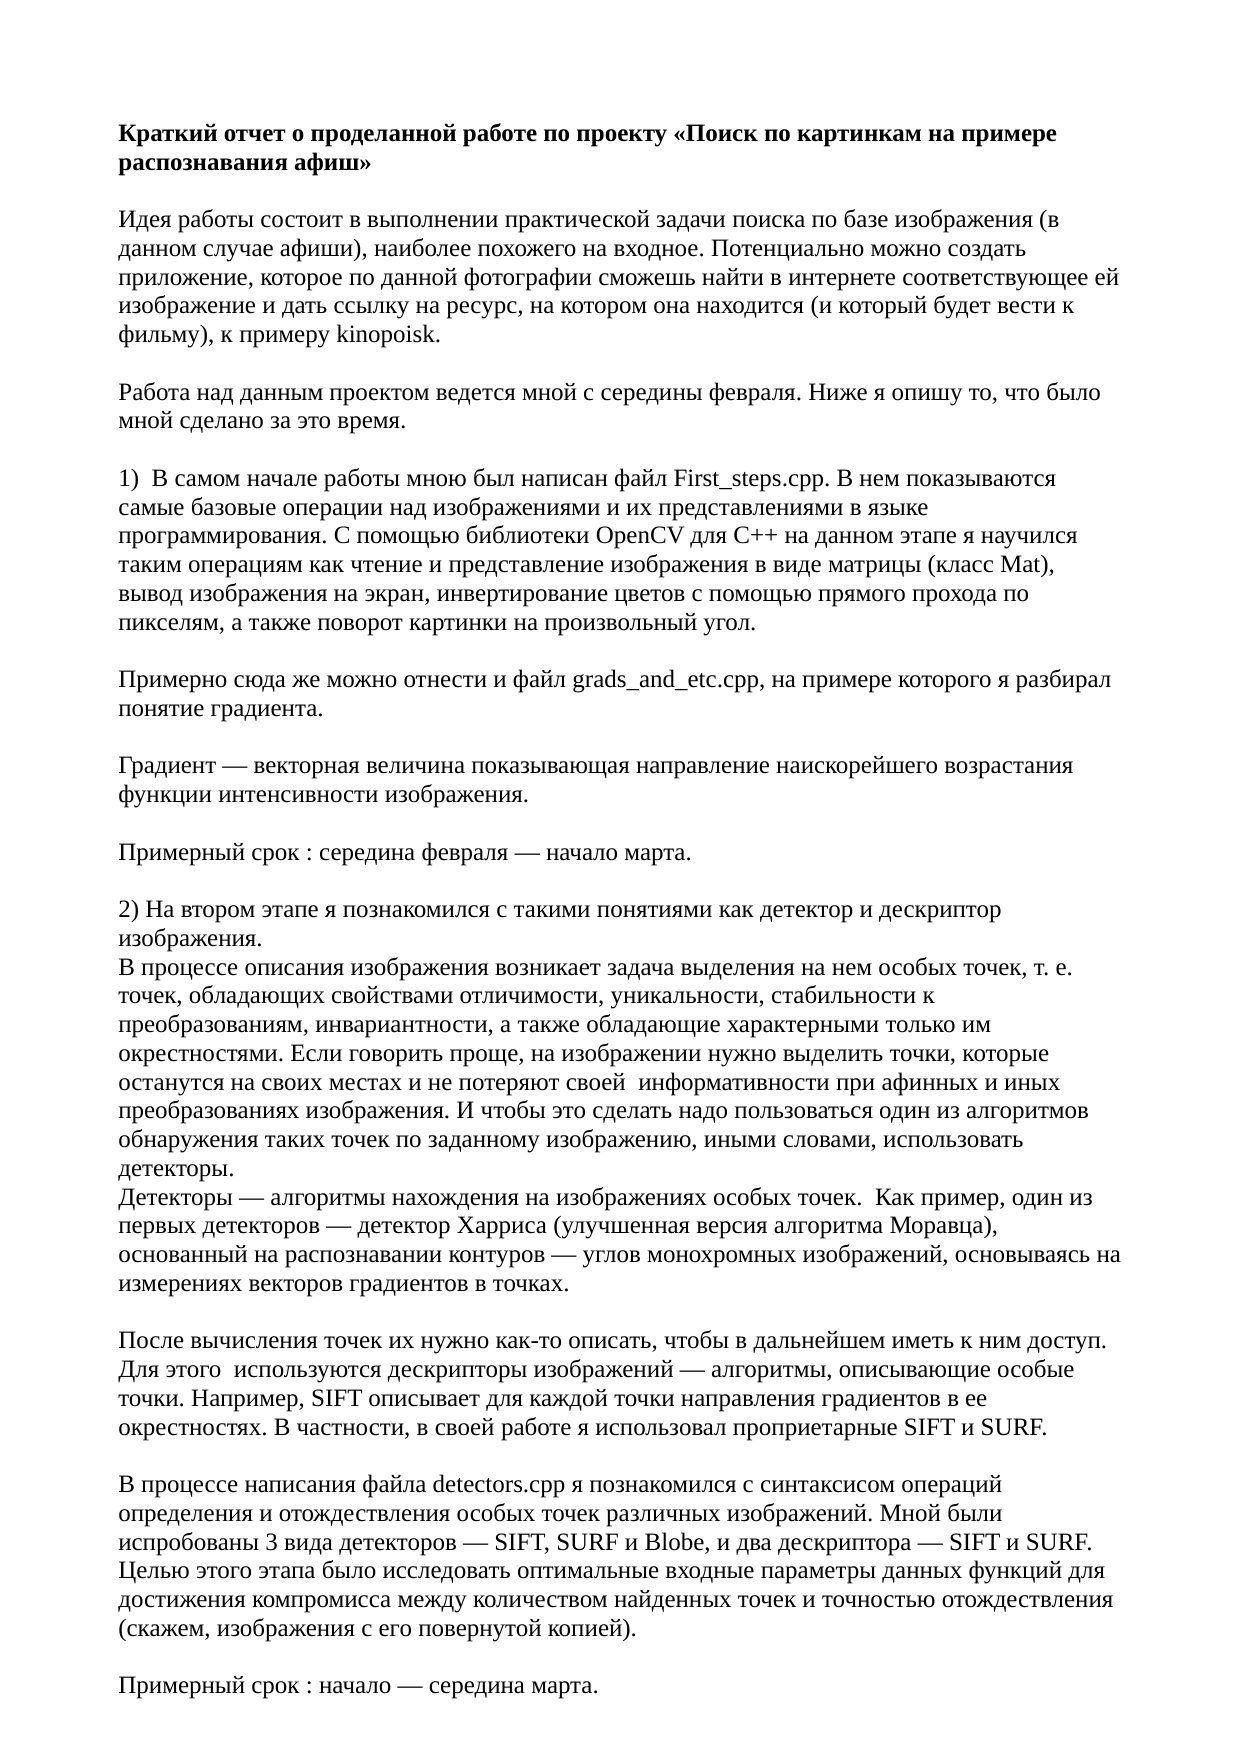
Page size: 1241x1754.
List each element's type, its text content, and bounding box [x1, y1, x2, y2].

text После вычисления точек их нужно как-то описать, чтобы в дальнейшем иметь к ним доступ. Для этого используются дескрипторы изображений — алгоритмы, описывающие особые точки. Например, SIFT описывает для каждой точки направления градиентов в ее окрестностях. В частности, в своей работе я использовал проприетарные SIFT и SURF. [118, 1326, 1122, 1441]
text Работа над данным проектом ведется мной с середины февраля. Ниже я опишу то, что было мной сделано за это время. [118, 377, 1122, 434]
text В процессе описания изображения возникает задача выделения на нем особых точек, т. е. точек, обладающих свойствами отличимости, уникальности, стабильности к преобразованиям, инвариантности, а также обладающие характерными только им окрестностями. Если говорить проще, на изображении нужно выделить точки, которые останутся на своих местах и не потеряют своей информативности при афинных и иных преобразованиях изображения. И чтобы это сделать надо пользоваться один из алгоритмов обнаружения таких точек по заданному изображению, иными словами, использовать детекторы. [118, 952, 1122, 1182]
text Примерный срок : начало — середина марта. [118, 1671, 1122, 1699]
text 2) На втором этапе я познакомился с такими понятиями как детектор и дескриптор изображения. [118, 894, 1122, 952]
text Детекторы — алгоритмы нахождения на изображениях особых точек. Как пример, один из первых детекторов — детектор Харриса (улучшенная версия алгоритма Моравца), основанный на распознавании контуров — углов монохромных изображений, основываясь на измерениях векторов градиентов в точках. [118, 1182, 1122, 1297]
text Градиент — векторная величина показывающая направление наискорейшего возрастания функции интенсивности изображения. [118, 751, 1122, 808]
text Примерный срок : середина февраля — начало марта. [118, 837, 1122, 866]
text 1) В самом начале работы мною был написан файл First_steps.cpp. В нем показываются самые базовые операции над изображениями и их представлениями в языке программирования. С помощью библиотеки OpenCV для C++ на данном этапе я научился таким операциям как чтение и представление изображения в виде матрицы (класс Mat), вывод изображения на экран, инвертирование цветов с помощью прямого прохода по пикселям, а также поворот картинки на произвольный угол. [118, 463, 1122, 636]
text Идея работы состоит в выполнении практической задачи поиска по базе изображения (в данном случае афиши), наиболее похожего на входное. Потенциально можно создать приложение, которое по данной фотографии сможешь найти в интернете соответствующее ей изображение и дать ссылку на ресурс, на котором она находится (и который будет вести к фильму), к примеру kinopoisk. [118, 204, 1122, 348]
text Краткий отчет о проделанной работе по проекту «Поиск по картинкам на примере распознавания афиш» [118, 118, 1122, 176]
text В процессе написания файла detectors.cpp я познакомился с синтаксисом операций определения и отождествления особых точек различных изображений. Мной были испробованы 3 вида детекторов — SIFT, SURF и Blobe, и два дескриптора — SIFT и SURF. Целью этого этапа было исследовать оптимальные входные параметры данных функций для достижения компромисса между количеством найденных точек и точностью отождествления (скажем, изображения с его повернутой копией). [118, 1469, 1122, 1642]
text Примерно сюда же можно отнести и файл grads_and_etc.cpp, на примере которого я разбирал понятие градиента. [118, 664, 1122, 722]
